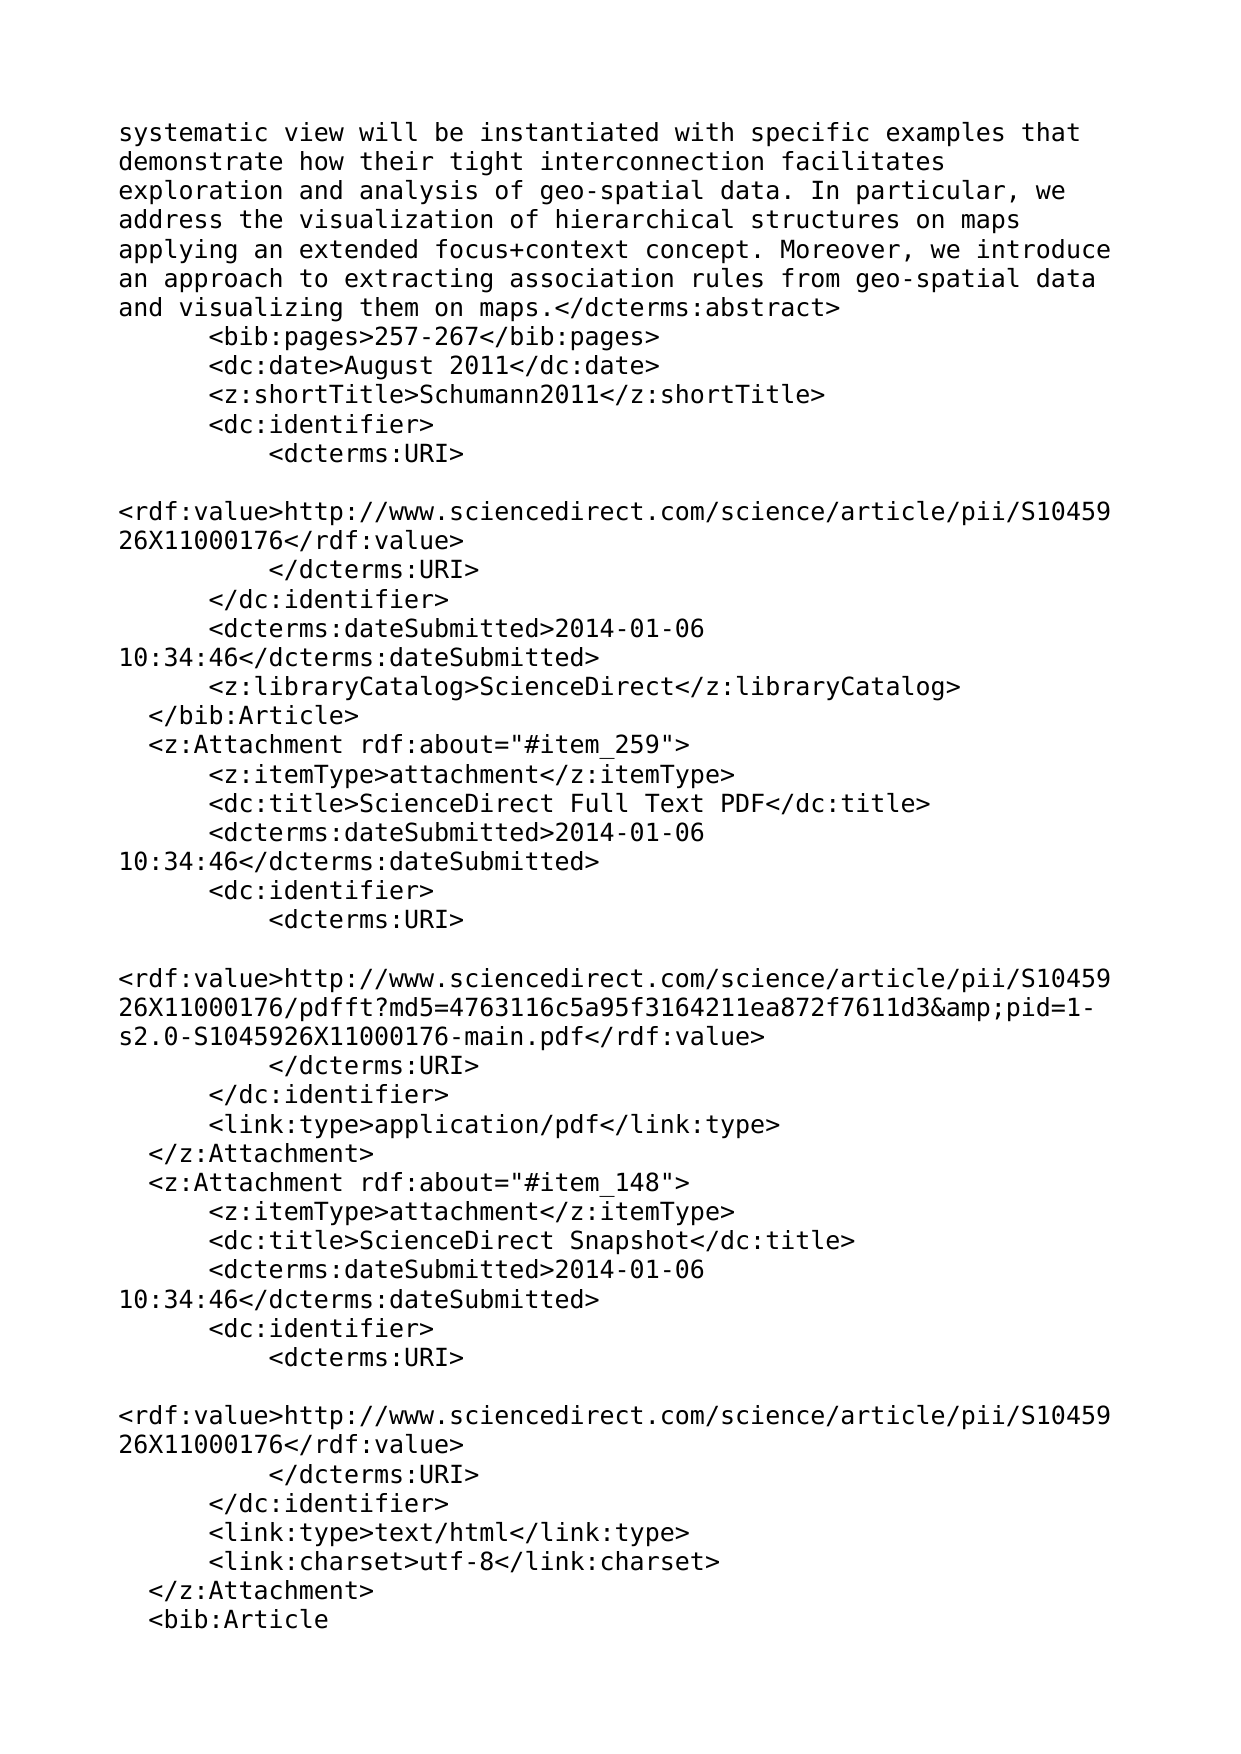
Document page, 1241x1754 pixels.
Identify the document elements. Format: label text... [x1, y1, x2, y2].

text systematic view will be instantiated with specific examples that demonstrate how their tight interconnection facilitates exploration and analysis of geo-spatial data. In particular, we address the visualization of hierarchical structures on maps applying an extended focus+context concept. Moreover, we introduce an approach to extracting association rules from geo-spatial data and visualizing them on maps.</dcterms:abstract> <bib:pages>257-267</bib:pages> <dc:date>August 2011</dc:date> <z:shortTitle>Schumann2011</z:shortTitle> <dc:identifier> <dcterms:URI> <rdf:value>http://www.sciencedirect.com/science/article/pii/S1045926X11000176</rdf:value> </dcterms:URI> </dc:identifier> <dcterms:dateSubmitted>2014-01-06 10:34:46</dcterms:dateSubmitted> <z:libraryCatalog>ScienceDirect</z:libraryCatalog> </bib:Article> <z:Attachment rdf:about="#item_259"> <z:itemType>attachment</z:itemType> <dc:title>ScienceDirect Full Text PDF</dc:title> <dcterms:dateSubmitted>2014-01-06 10:34:46</dcterms:dateSubmitted> <dc:identifier> <dcterms:URI> <rdf:value>http://www.sciencedirect.com/science/article/pii/S1045926X11000176/pdfft?md5=4763116c5a95f3164211ea872f7611d3&amp;pid=1-s2.0-S1045926X11000176-main.pdf</rdf:value> </dcterms:URI> </dc:identifier> <link:type>application/pdf</link:type> </z:Attachment> <z:Attachment rdf:about="#item_148"> <z:itemType>attachment</z:itemType> <dc:title>ScienceDirect Snapshot</dc:title> <dcterms:dateSubmitted>2014-01-06 10:34:46</dcterms:dateSubmitted> <dc:identifier> <dcterms:URI> <rdf:value>http://www.sciencedirect.com/science/article/pii/S1045926X11000176</rdf:value> </dcterms:URI> </dc:identifier> <link:type>text/html</link:type> <link:charset>utf-8</link:charset> </z:Attachment> <bib:Article [118, 118, 1122, 1635]
